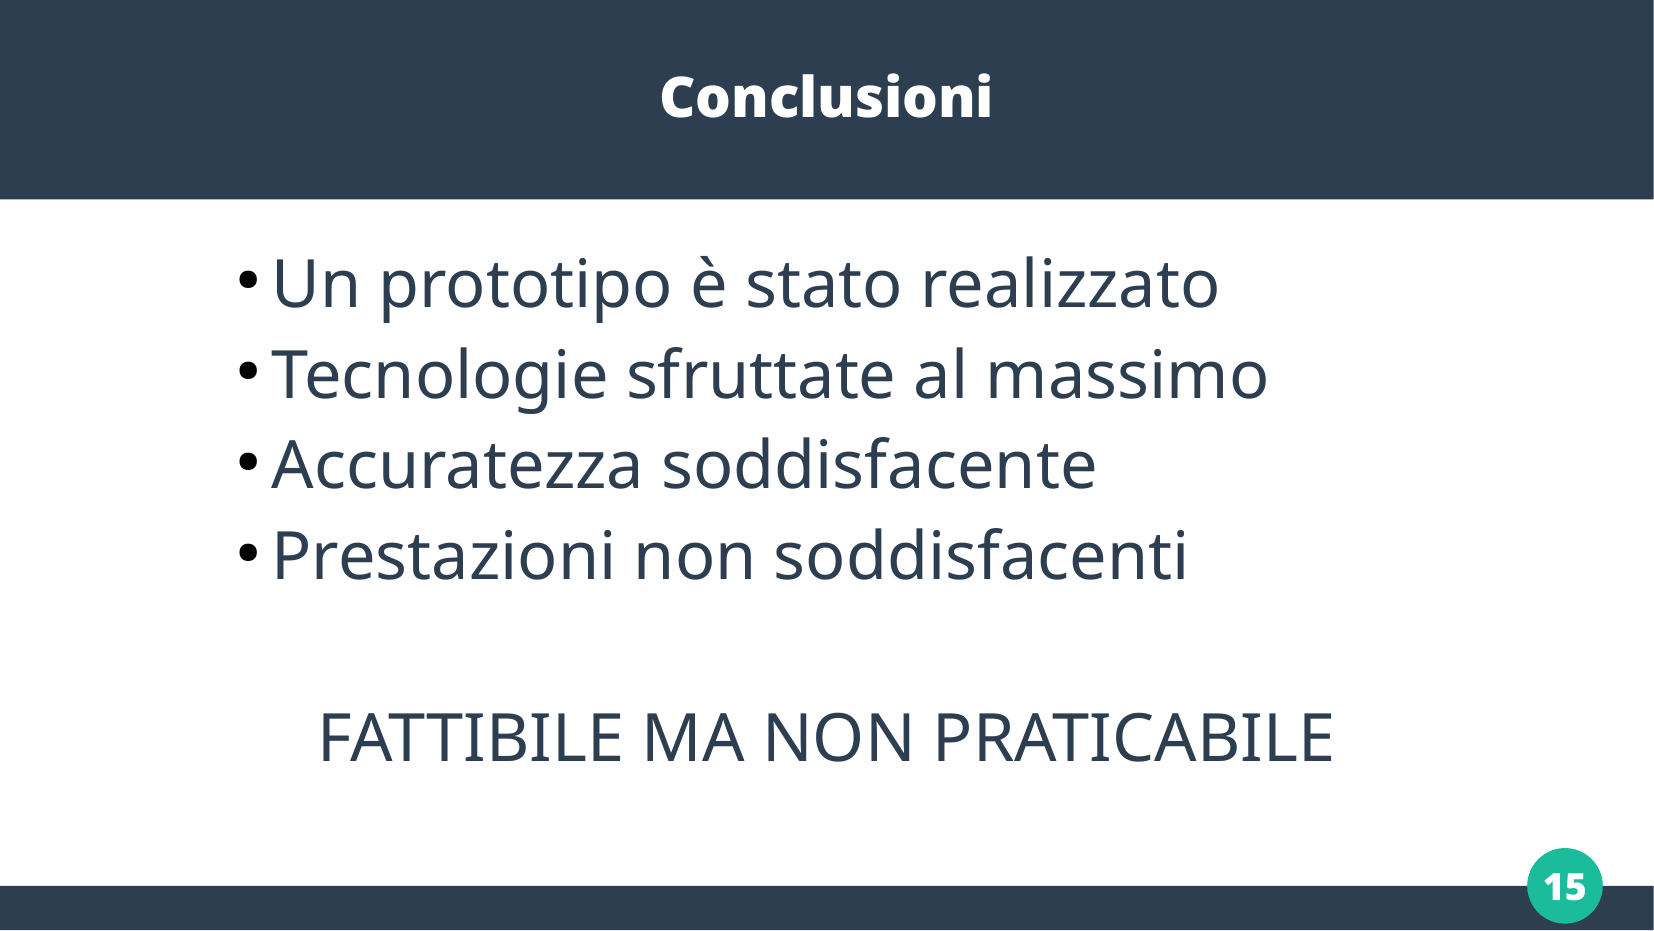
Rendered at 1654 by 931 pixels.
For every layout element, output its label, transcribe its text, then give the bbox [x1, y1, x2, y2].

title Conclusioni [59, 37, 1595, 155]
subtitle Un prototipo è stato realizzato Tecnologie sfruttate al massimo Accuratezza soddisfacente Prestazioni non soddisfacenti FATTIBILE MA NON PRATICABILE [236, 236, 1418, 827]
